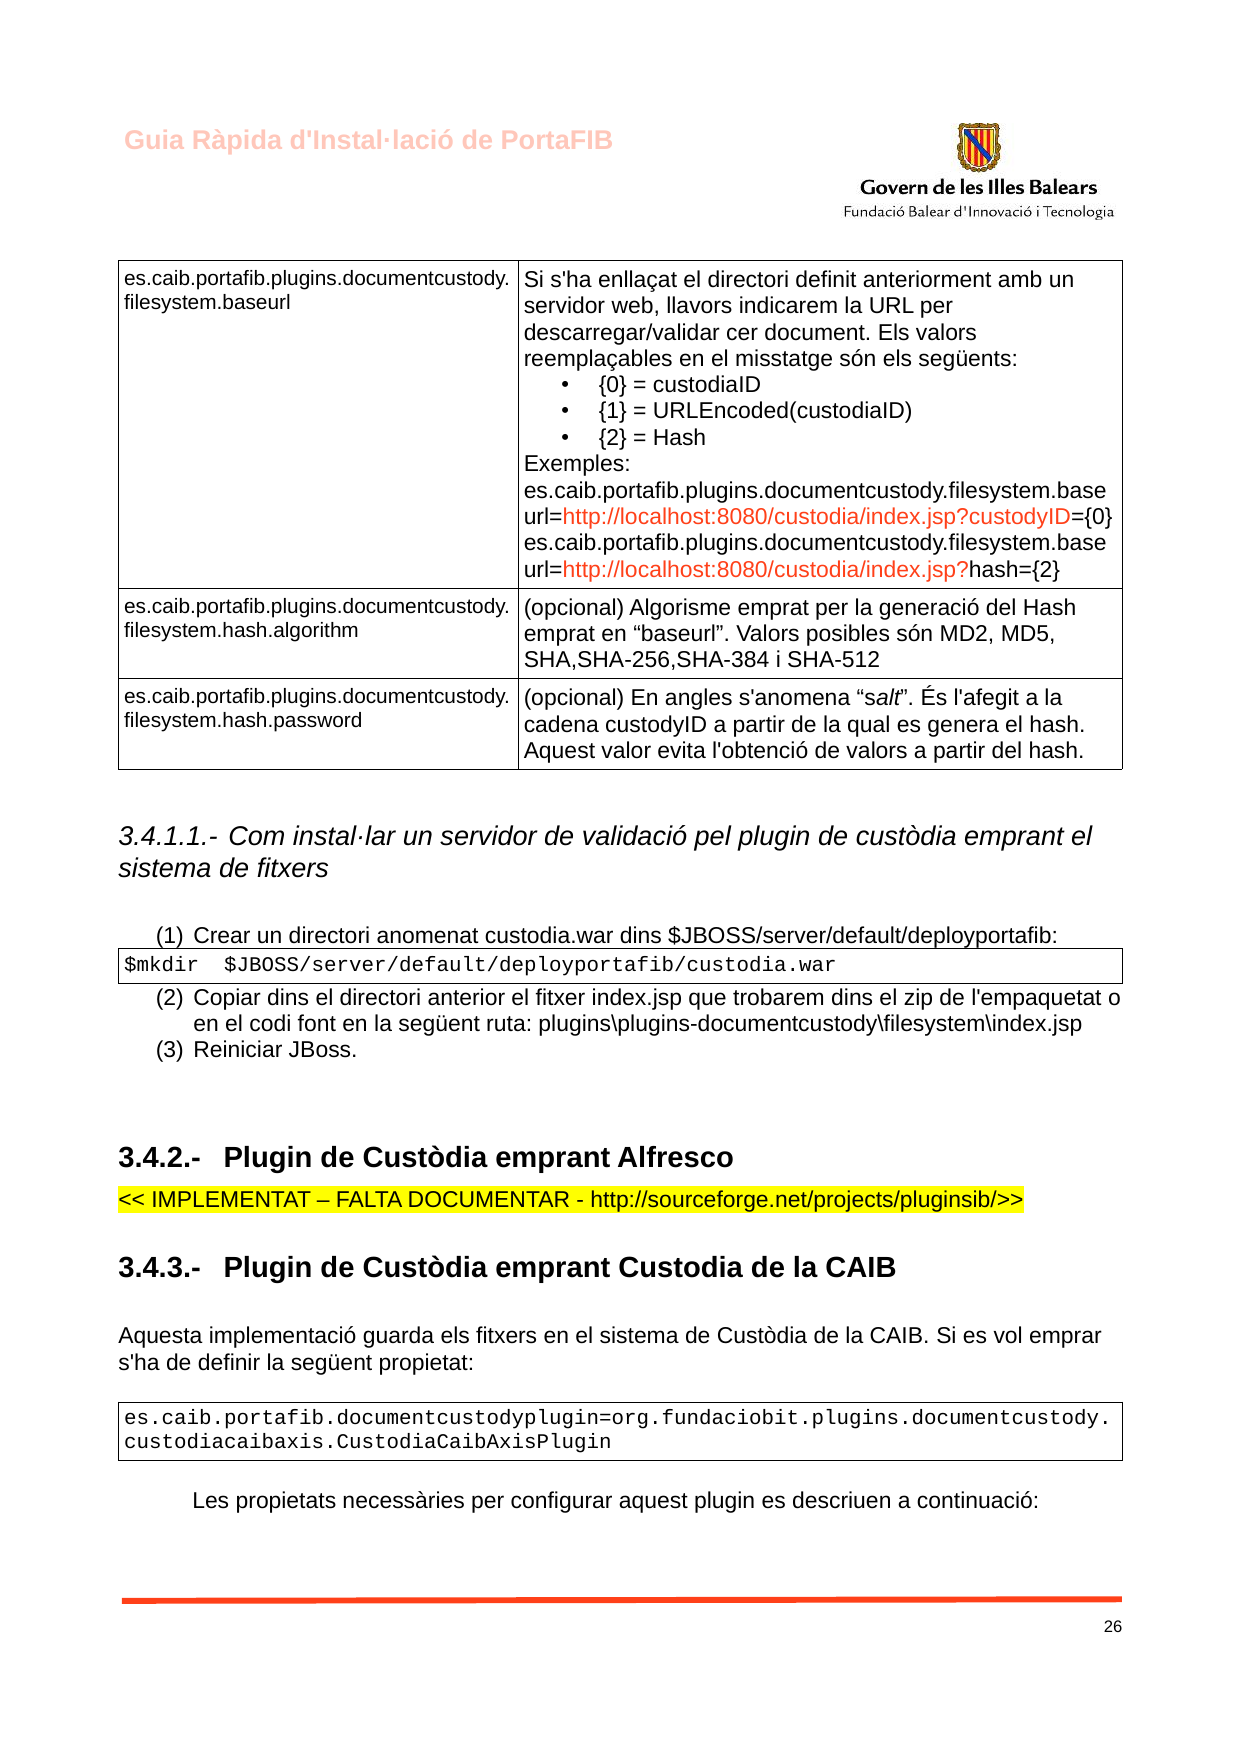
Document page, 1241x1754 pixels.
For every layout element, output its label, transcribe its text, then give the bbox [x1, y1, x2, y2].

table_cell es.caib.portafib.plugins.documentcustody.filesystem.hash.password [119, 679, 518, 769]
table_cell es.caib.portafib.plugins.documentcustody.filesystem.hash.algorithm [119, 589, 518, 678]
table_cell Si s'ha enllaçat el directori definit anteriorment amb un servidor web, llavors indicarem la URL per descarregar/validar cer document. Els valors reemplaçables en el misstatge són els següents: {0} = custodiaID {1} = URLEncoded(custodiaID) {2} = Hash Exemples: es.caib.portafib.plugins.documentcustody.filesystem.baseurl=http://localhost:8080/custodia/index.jsp?custodyID={0} es.caib.portafib.plugins.documentcustody.filesystem.baseurl=http://localhost:8080/custodia/index.jsp?hash={2} [519, 261, 1122, 588]
picture [840, 123, 1117, 220]
list Copiar dins el directori anterior el fitxer index.jsp que trobarem dins el zip de l'empaquetat o en el codi font en la següent ruta: plugins\plugins-documentcustody\filesystem\index.jsp [156, 984, 1122, 1036]
list Crear un directori anomenat custodia.war dins $JBOSS/server/default/deployportafib: [156, 922, 1122, 948]
table_cell (opcional) Algorisme emprat per la generació del Hash emprat en “baseurl”. Valors posibles són MD2, MD5, SHA,SHA-256,SHA-384 i SHA-512 [519, 589, 1122, 678]
subtitle Com instal·lar un servidor de validació pel plugin de custòdia emprant el sistema de fitxers [118, 820, 1122, 883]
text Aquesta implementació guarda els fitxers en el sistema de Custòdia de la CAIB. Si es vol emprar s'ha de definir la següent propietat: [118, 1322, 1122, 1375]
subtitle Plugin de Custòdia emprant Custodia de la CAIB [118, 1250, 1122, 1284]
table_cell es.caib.portafib.plugins.documentcustody.filesystem.baseurl [119, 261, 518, 588]
text Les propietats necessàries per configurar aquest plugin es descriuen a continuació: [118, 1487, 1122, 1513]
subtitle Plugin de Custòdia emprant Alfresco [118, 1140, 1122, 1174]
table_header $mkdir $JBOSS/server/default/deployportafib/custodia.war [119, 949, 1122, 983]
table_header es.caib.portafib.documentcustodyplugin=org.fundaciobit.plugins.documentcustody.custodiacaibaxis.CustodiaCaibAxisPlugin [119, 1403, 1122, 1460]
table_cell (opcional) En angles s'anomena “salt”. És l'afegit a la cadena custodyID a partir de la qual es genera el hash. Aquest valor evita l'obtenció de valors a partir del hash. [519, 679, 1122, 769]
list Reiniciar JBoss. [156, 1036, 1122, 1062]
text << IMPLEMENTAT – FALTA DOCUMENTAR - http://sourceforge.net/projects/pluginsib/>> [118, 1186, 1122, 1213]
